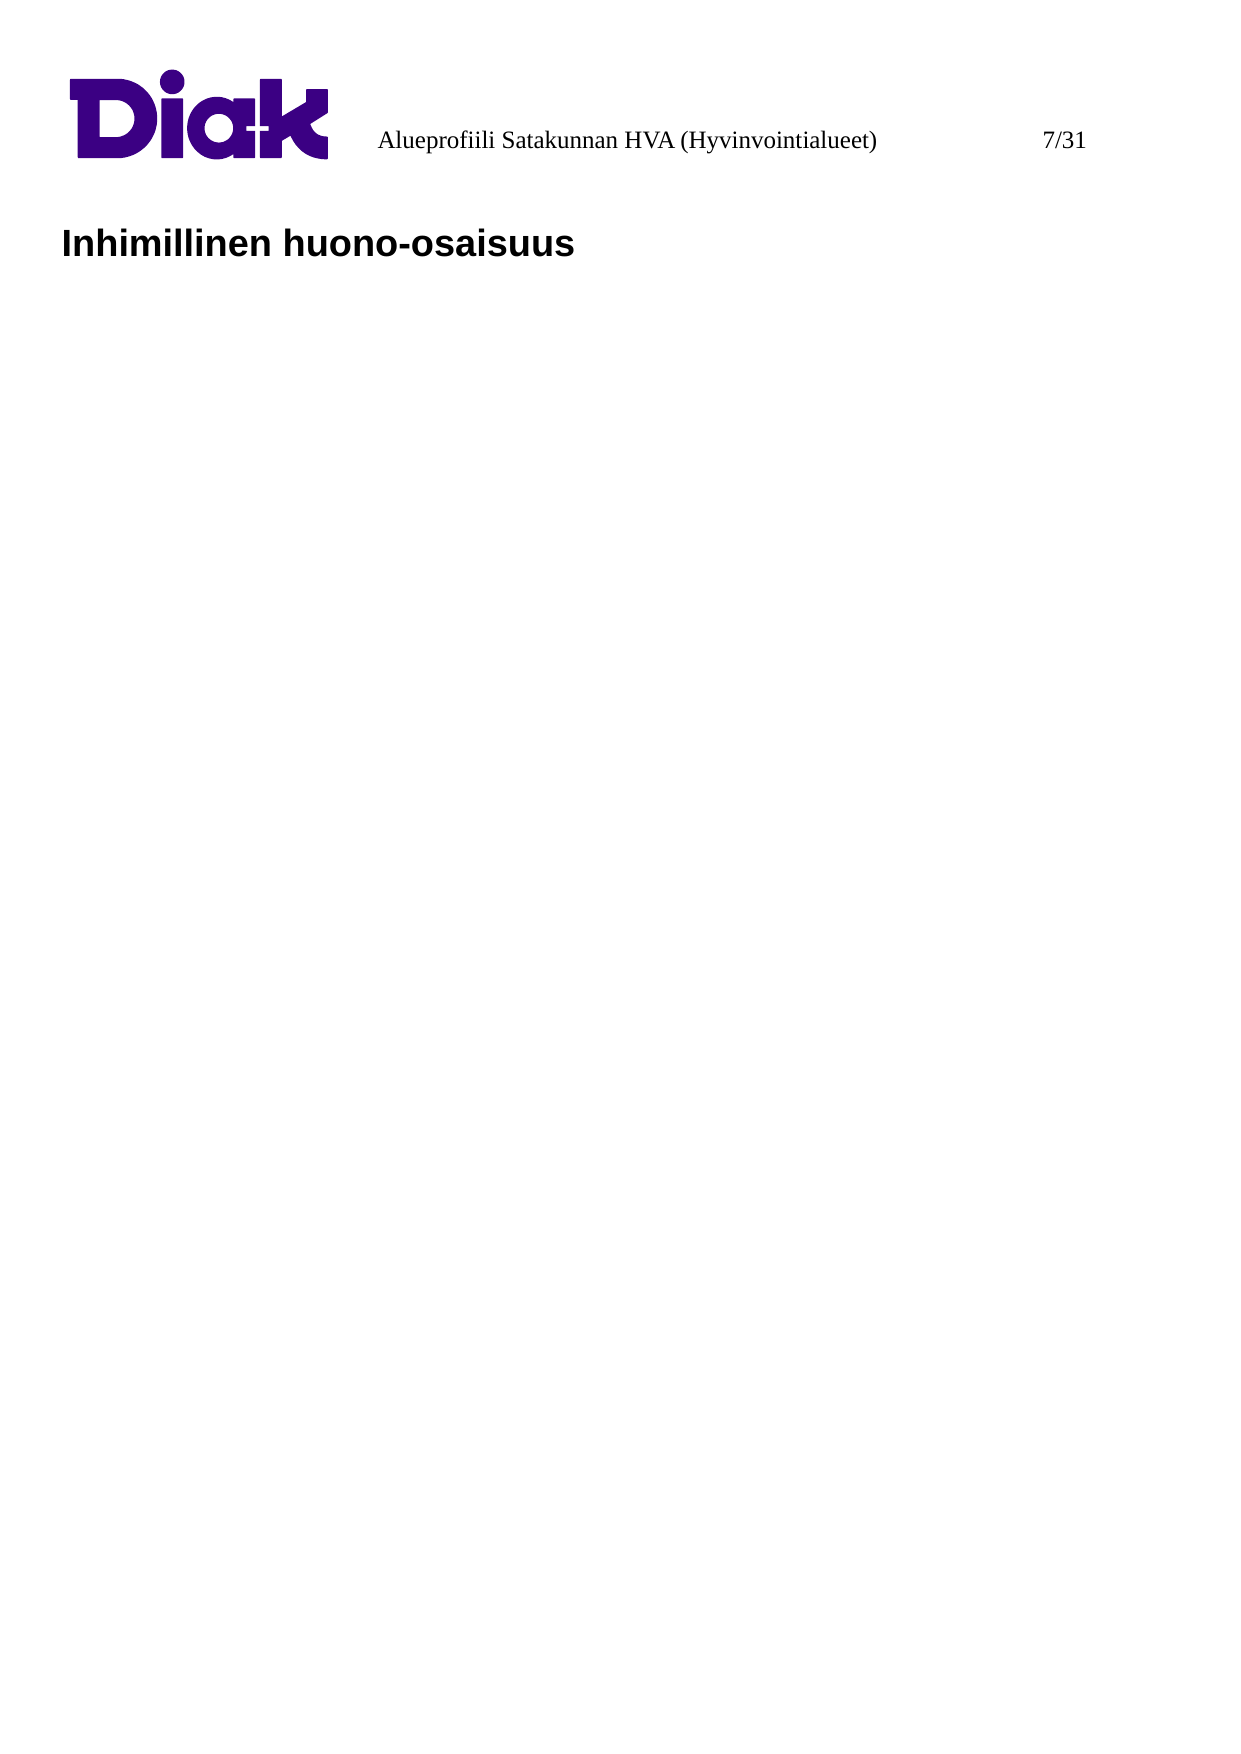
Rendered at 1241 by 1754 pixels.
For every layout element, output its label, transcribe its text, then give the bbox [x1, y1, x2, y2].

subtitle Inhimillinen huono-osaisuus [61, 221, 1179, 265]
